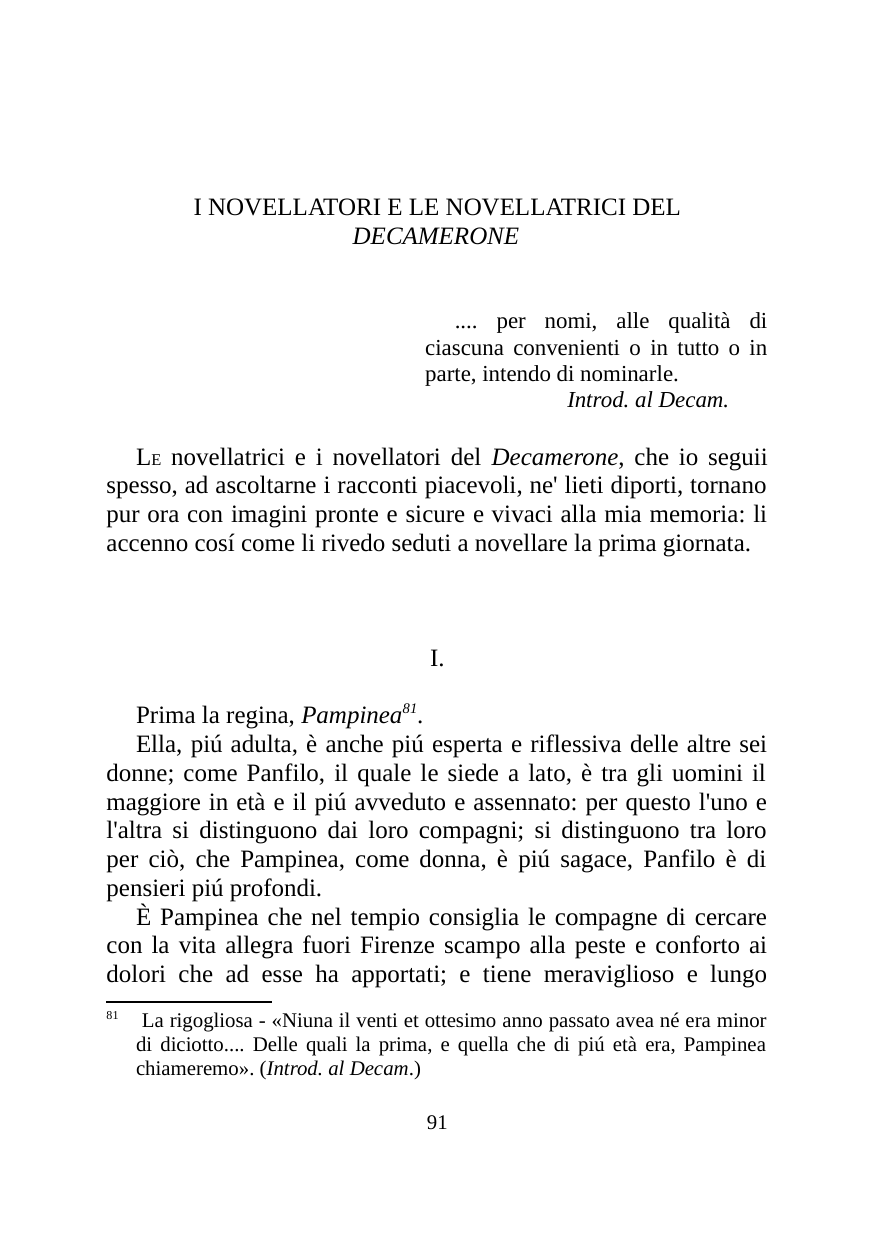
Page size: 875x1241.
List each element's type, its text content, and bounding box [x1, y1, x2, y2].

text I NOVELLATORI E LE NOVELLATRICI DEL DECAMERONE [106, 192, 768, 250]
text .... per nomi, alle qualità di ciascuna convenienti o in tutto o in parte, intendo di nominarle. [425, 307, 768, 387]
text Introd. al Decam. [537, 387, 768, 413]
text I. [106, 643, 768, 672]
text Prima la regina, Pampinea. [106, 700, 768, 729]
text Ella, piú adulta, è anche piú esperta e riflessiva delle altre sei donne; come Panfilo, il quale le siede a lato, è tra gli uomini il maggiore in età e il piú avveduto e assennato: per questo l'uno e l'altra si distinguono dai loro compagni; si distinguono tra loro per ciò, che Pampinea, come donna, è piú sagace, Panfilo è di pensieri piú profondi. [106, 729, 768, 902]
text Le novellatrici e i novellatori del Decamerone, che io seguii spesso, ad ascoltarne i racconti piacevoli, ne' lieti diporti, tornano pur ora con imagini pronte e sicure e vivaci alla mia memoria: li accenno cosí come li rivedo seduti a novellare la prima giornata. [106, 442, 768, 557]
text La rigogliosa - «Niuna il venti et ottesimo anno passato avea né era minor di diciotto.... Delle quali la prima, e quella che di piú età era, Pampinea chiameremo». (Introd. al Decam.) [106, 1008, 768, 1080]
text È Pampinea che nel tempio consiglia le compagne di cercare con la vita allegra fuori Firenze scampo alla peste e conforto ai dolori che ad esse ha apportati; e tiene meraviglioso e lungo [106, 902, 768, 988]
